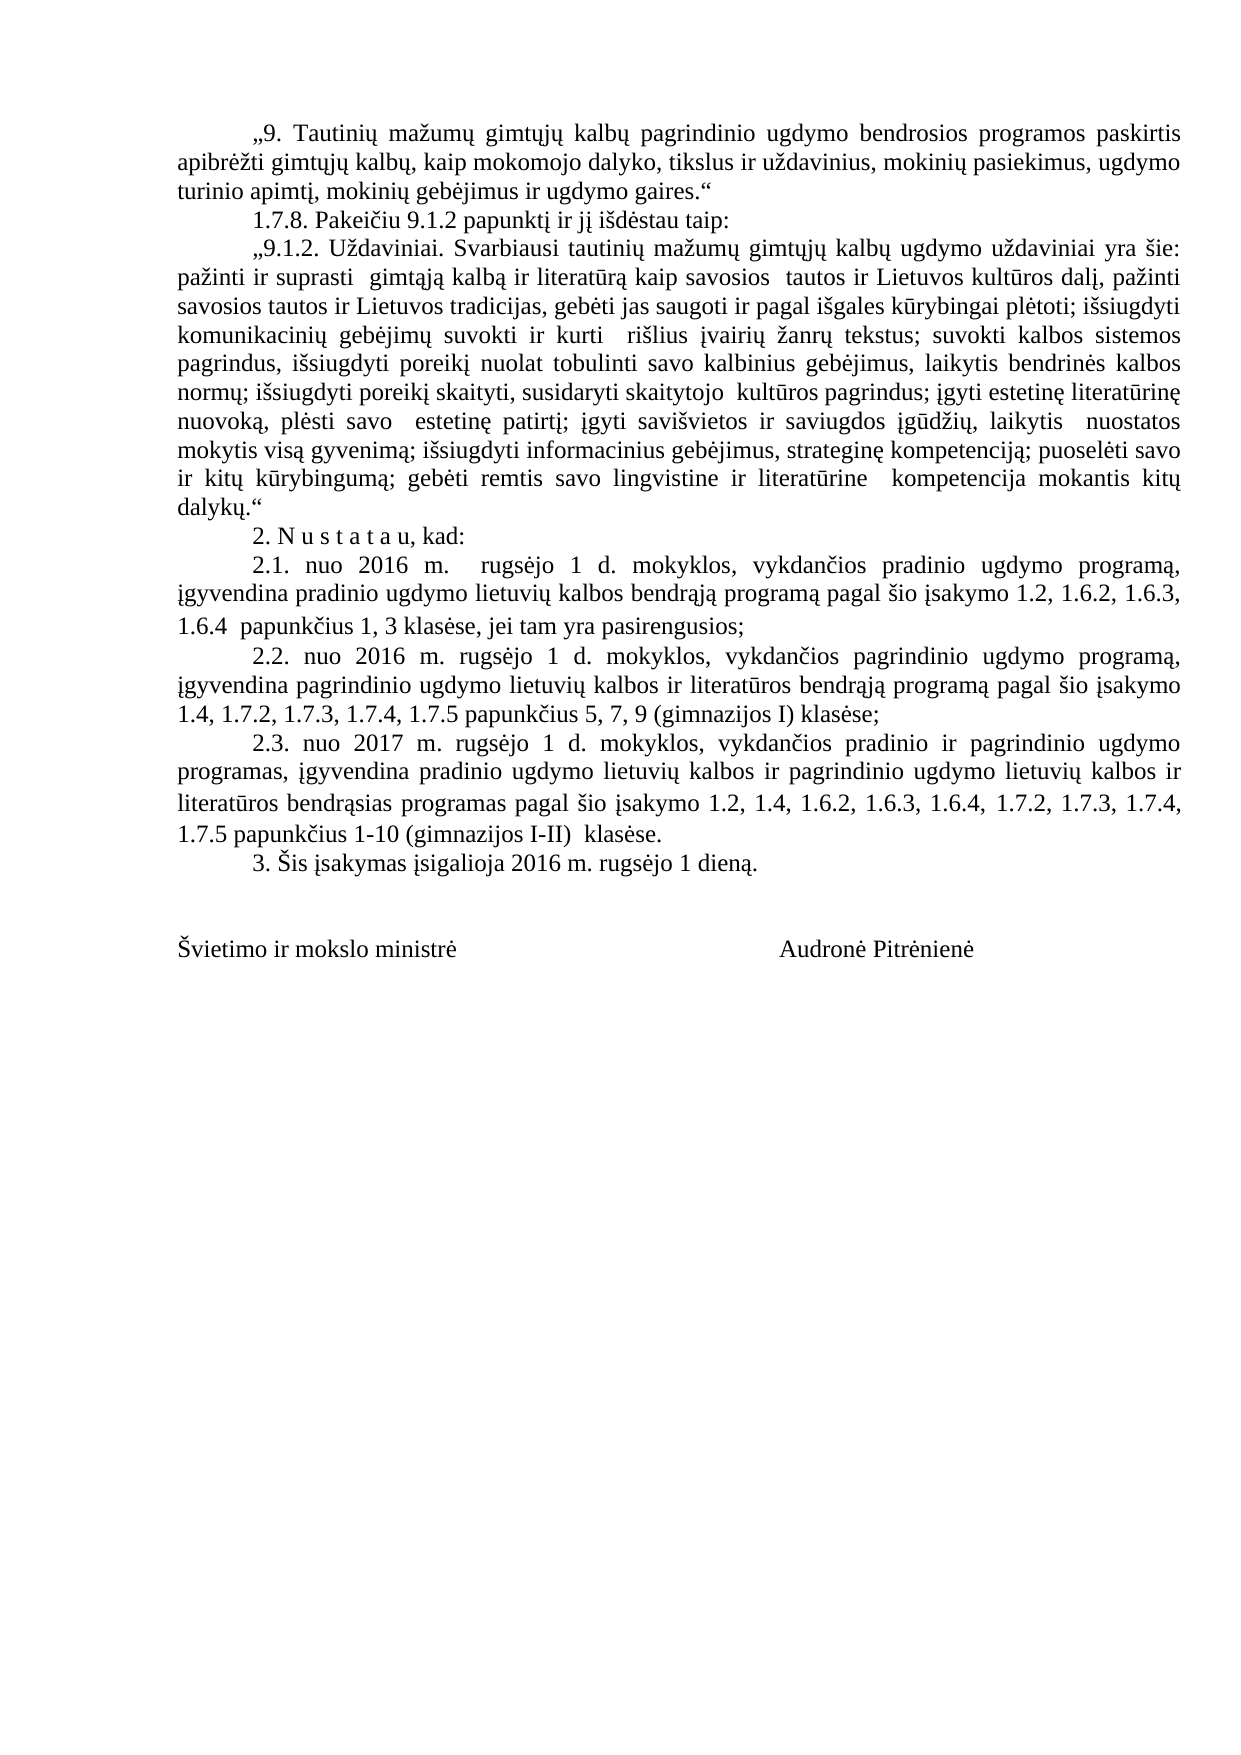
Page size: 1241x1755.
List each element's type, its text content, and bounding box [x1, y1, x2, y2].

text 1.7.8. Pakeičiu 9.1.2 papunktį ir jį išdėstau taip: [177, 205, 1182, 233]
text 3. Šis įsakymas įsigalioja 2016 m. rugsėjo 1 dieną. [177, 848, 1182, 877]
text 2.2. nuo 2016 m. rugsėjo 1 d. mokyklos, vykdančios pagrindinio ugdymo programą, įgyvendina pagrindinio ugdymo lietuvių kalbos ir literatūros bendrąją programą pagal šio įsakymo 1.4, 1.7.2, 1.7.3, 1.7.4, 1.7.5 papunkčius 5, 7, 9 (gimnazijos I) klasėse; [177, 641, 1182, 728]
text „9. Tautinių mažumų gimtųjų kalbų pagrindinio ugdymo bendrosios programos paskirtis apibrėžti gimtųjų kalbų, kaip mokomojo dalyko, tikslus ir uždavinius, mokinių pasiekimus, ugdymo turinio apimtį, mokinių gebėjimus ir ugdymo gaires.“ [177, 118, 1182, 205]
text 2.1. nuo 2016 m. rugsėjo 1 d. mokyklos, vykdančios pradinio ugdymo programą, įgyvendina pradinio ugdymo lietuvių kalbos bendrąją programą pagal šio įsakymo 1.2, 1.6.2, 1.6.3, 1.6.4 papunkčius 1, 3 klasėse, jei tam yra pasirengusios; [177, 550, 1182, 641]
text 2. N u s t a t a u, kad: [177, 521, 1182, 550]
text Švietimo ir mokslo ministrė Audronė Pitrėnienė [177, 934, 1182, 963]
text „9.1.2. Uždaviniai. Svarbiausi tautinių mažumų gimtųjų kalbų ugdymo uždaviniai yra šie: pažinti ir suprasti gimtąją kalbą ir literatūrą kaip savosios tautos ir Lietuvos kultūros dalį, pažinti savosios tautos ir Lietuvos tradicijas, gebėti jas saugoti ir pagal išgales kūrybingai plėtoti; išsiugdyti komunikacinių gebėjimų suvokti ir kurti rišlius įvairių žanrų tekstus; suvokti kalbos sistemos pagrindus, išsiugdyti poreikį nuolat tobulinti savo kalbinius gebėjimus, laikytis bendrinės kalbos normų; išsiugdyti poreikį skaityti, susidaryti skaitytojo kultūros pagrindus; įgyti estetinę literatūrinę nuovoką, plėsti savo estetinę patirtį; įgyti savišvietos ir saviugdos įgūdžių, laikytis nuostatos mokytis visą gyvenimą; išsiugdyti informacinius gebėjimus, strateginę kompetenciją; puoselėti savo ir kitų kūrybingumą; gebėti remtis savo lingvistine ir literatūrine kompetencija mokantis kitų dalykų.“ [177, 233, 1182, 521]
text 2.3. nuo 2017 m. rugsėjo 1 d. mokyklos, vykdančios pradinio ir pagrindinio ugdymo programas, įgyvendina pradinio ugdymo lietuvių kalbos ir pagrindinio ugdymo lietuvių kalbos ir literatūros bendrąsias programas pagal šio įsakymo 1.2, 1.4, 1.6.2, 1.6.3, 1.6.4, 1.7.2, 1.7.3, 1.7.4, 1.7.5 papunkčius 1-10 (gimnazijos I-II) klasėse. [177, 728, 1182, 848]
